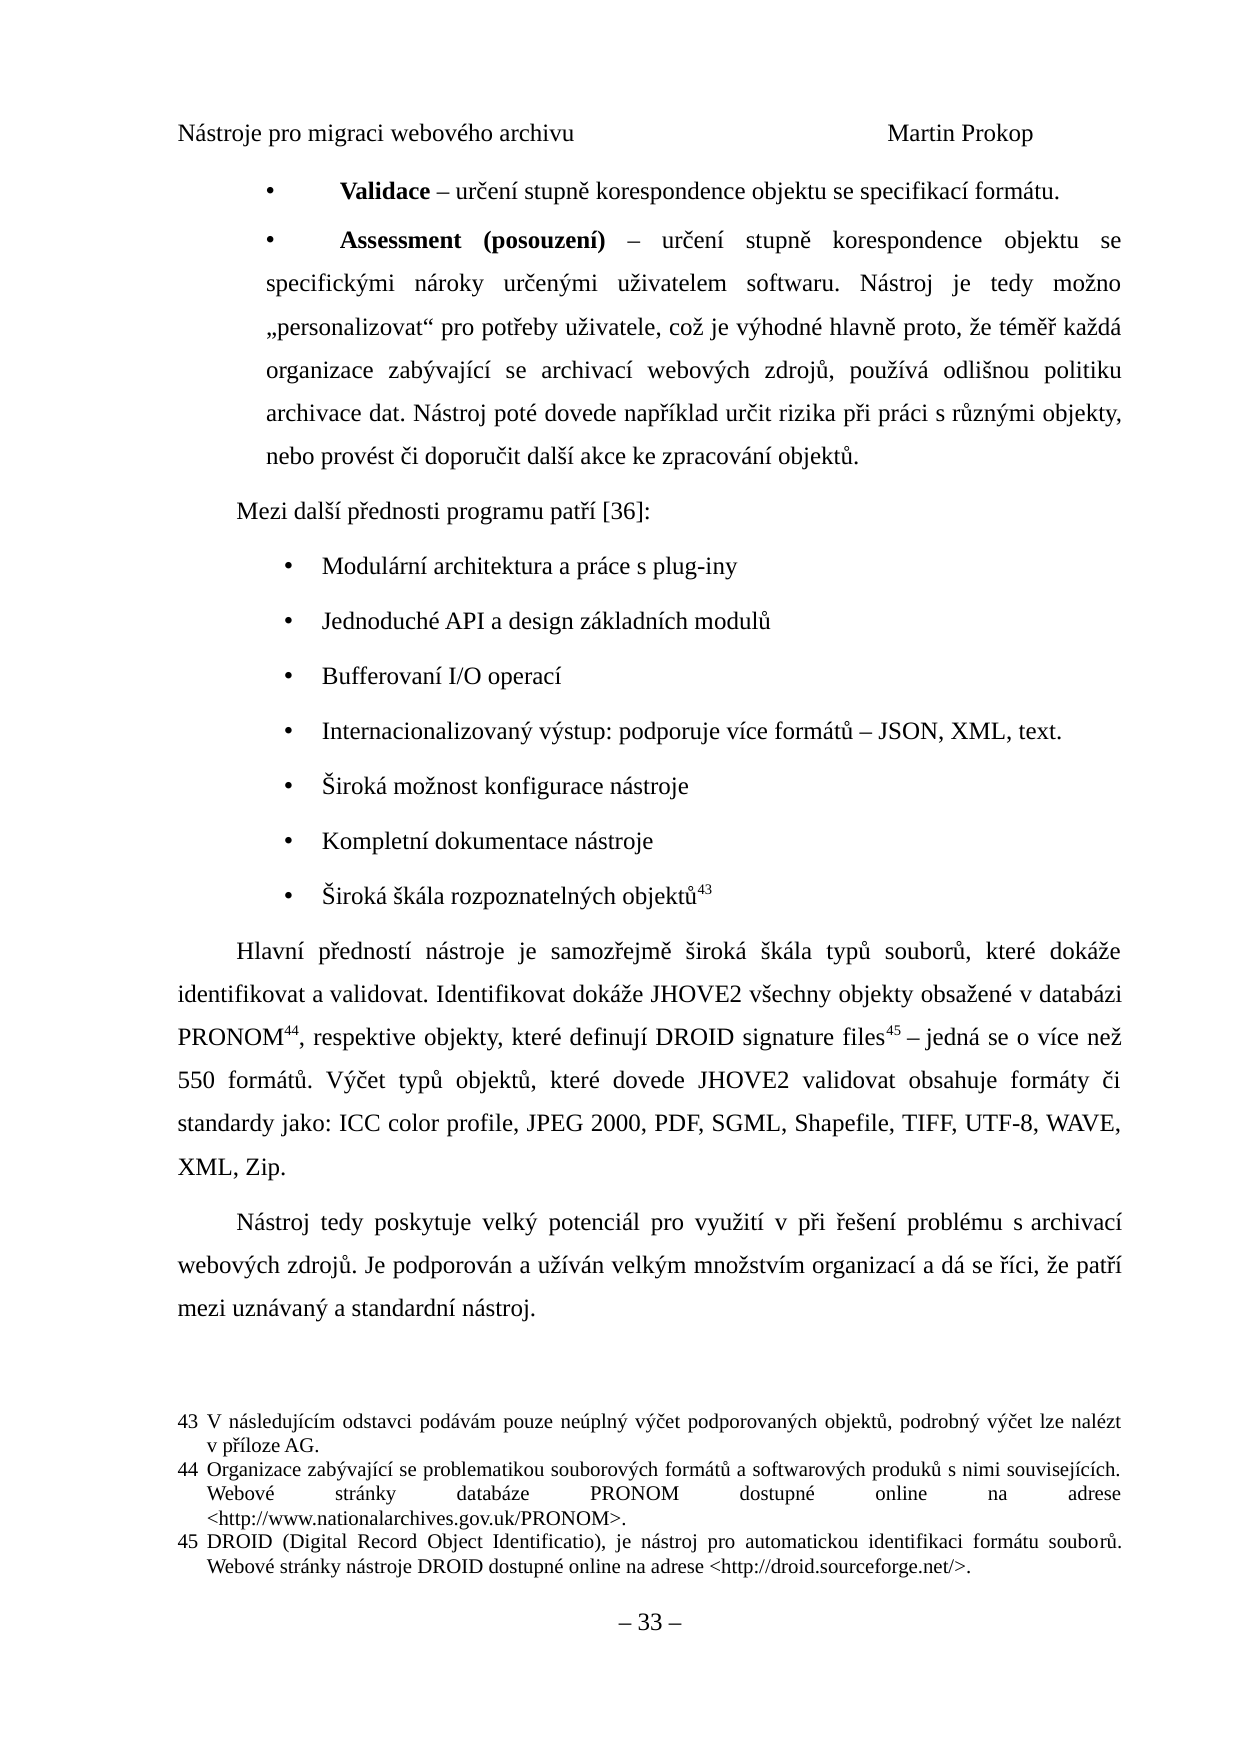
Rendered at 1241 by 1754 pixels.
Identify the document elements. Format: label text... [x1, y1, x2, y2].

list Validace – určení stupně korespondence objektu se specifikací formátu. [266, 176, 1122, 205]
list Široká škála rozpoznatelných objektů [284, 881, 1122, 910]
list Assessment (posouzení) – určení stupně korespondence objektu se specifickými nároky určenými uživatelem softwaru. Nástroj je tedy možno „personalizovat“ pro potřeby uživatele, což je výhodné hlavně proto, že téměř každá organizace zabývající se archivací webových zdrojů, používá odlišnou politiku archivace dat. Nástroj poté dovede například určit rizika při práci s různými objekty, nebo provést či doporučit další akce ke zpracování objektů. [266, 225, 1122, 470]
list Bufferovaní I/O operací [284, 661, 1122, 690]
text Hlavní předností nástroje je samozřejmě široká škála typů souborů, které dokáže identifikovat a validovat. Identifikovat dokáže JHOVE2 všechny objekty obsažené v databázi PRONOM, respektive objekty, které definují DROID signature files – jedná se o více než 550 formátů. Výčet typů objektů, které dovede JHOVE2 validovat obsahuje formáty či standardy jako: ICC color profile, JPEG 2000, PDF, SGML, Shapefile, TIFF, UTF-8, WAVE, XML, Zip. [177, 936, 1122, 1180]
text Nástroj tedy poskytuje velký potenciál pro využití v při řešení problému s archivací webových zdrojů. Je podporován a užíván velkým množstvím organizací a dá se říci, že patří mezi uznávaný a standardní nástroj. [177, 1207, 1122, 1322]
text DROID (Digital Record Object Identificatio), je nástroj pro automatickou identifikaci formátu souborů. Webové stránky nástroje DROID dostupné online na adrese <http://droid.sourceforge.net/>. [177, 1529, 1122, 1578]
text Mezi další přednosti programu patří [36]: [177, 496, 1122, 525]
list Internacionalizovaný výstup: podporuje více formátů – JSON, XML, text. [284, 716, 1122, 745]
list Modulární architektura a práce s plug-iny [284, 551, 1122, 580]
text Organizace zabývající se problematikou souborových formátů a softwarových produků s nimi souvisejících. Webové stránky databáze PRONOM dostupné online na adrese <http://www.nationalarchives.gov.uk/PRONOM>. [177, 1457, 1122, 1529]
list Široká možnost konfigurace nástroje [284, 771, 1122, 800]
list Jednoduché API a design základních modulů [284, 606, 1122, 635]
list V následujícím odstavci podávám pouze neúplný výčet podporovaných objektů, podrobný výčet lze nalézt v příloze AG. [177, 1409, 1122, 1457]
list Kompletní dokumentace nástroje [284, 826, 1122, 855]
